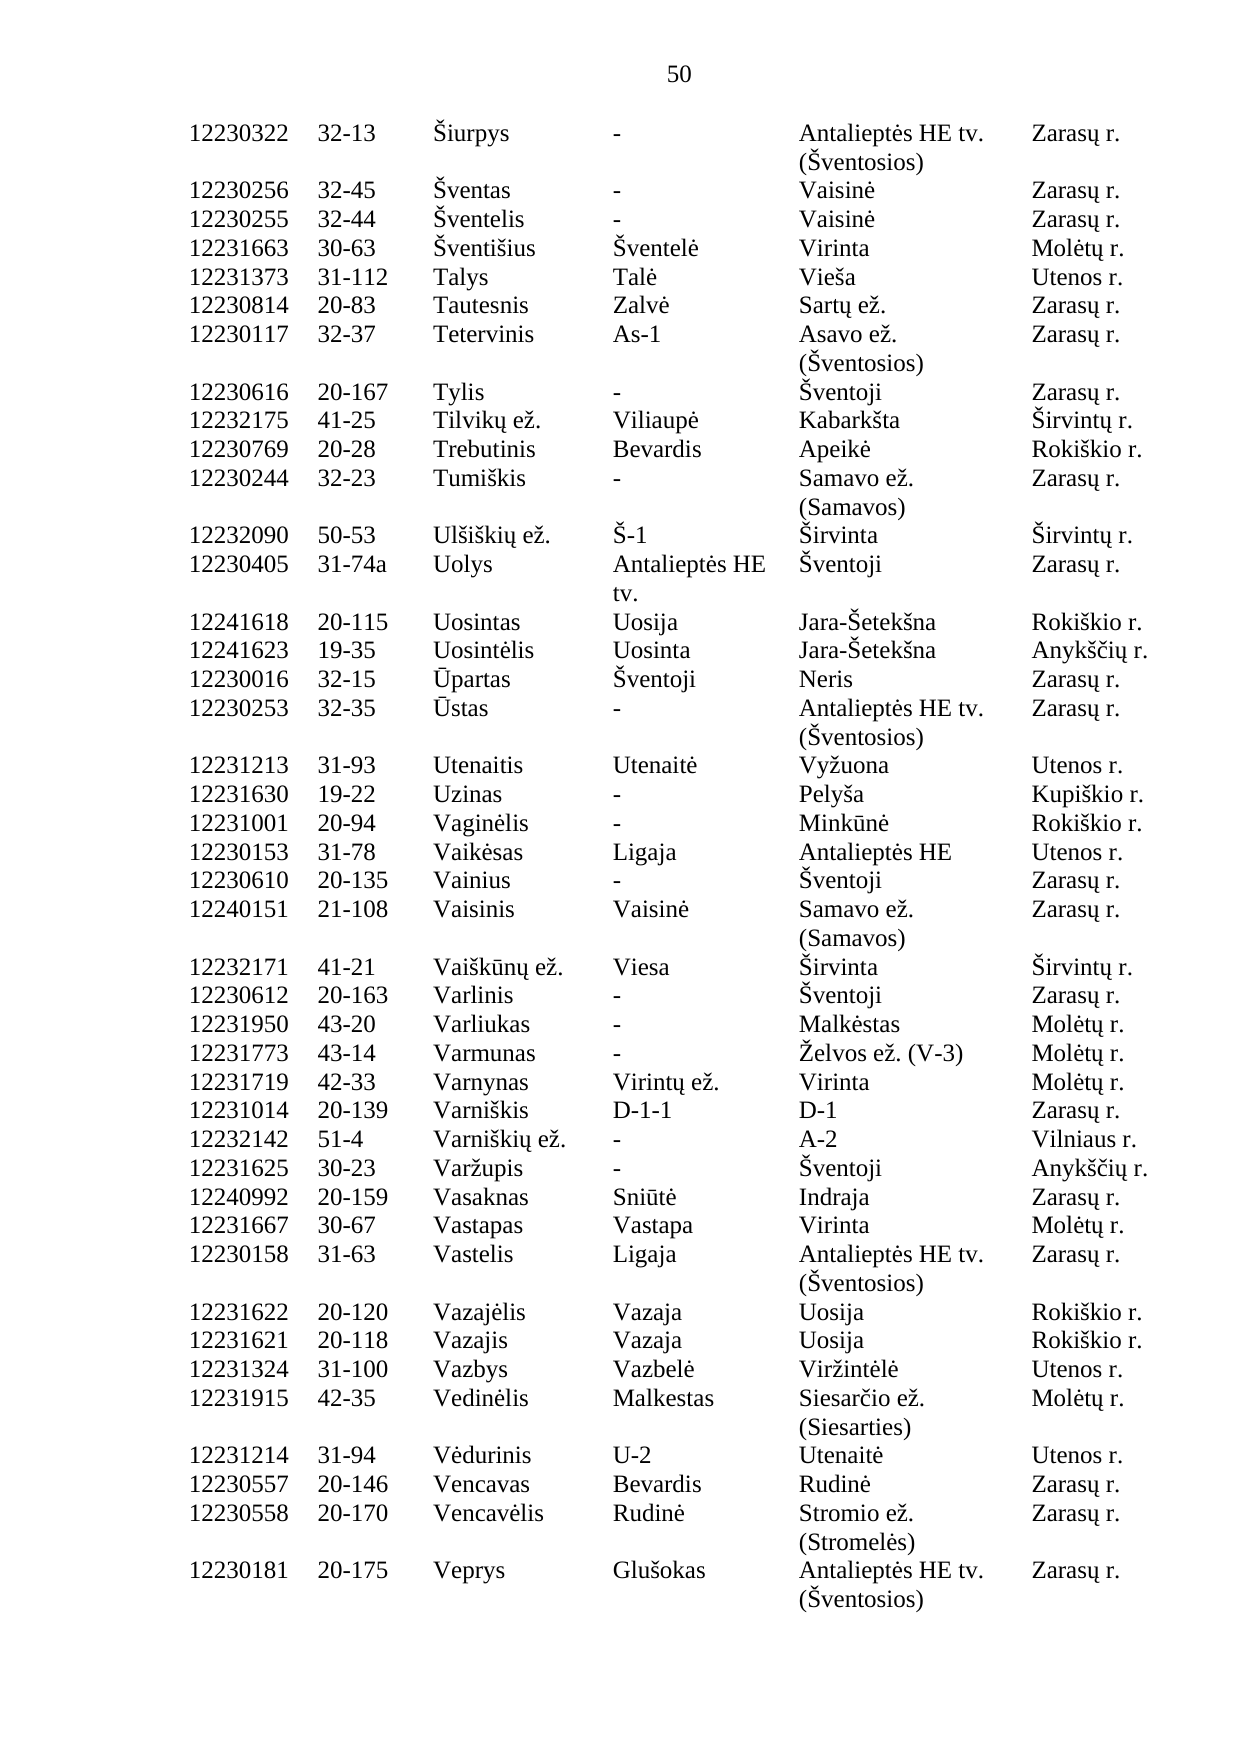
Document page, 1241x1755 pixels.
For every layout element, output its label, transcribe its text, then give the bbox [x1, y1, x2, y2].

table_cell Varniškių ež. [422, 1124, 601, 1153]
table_cell Zarasų r. [1020, 866, 1188, 894]
table_cell Zarasų r. [1020, 693, 1188, 751]
table_cell Rudinė [788, 1469, 1020, 1498]
table_cell Utenos r. [1020, 837, 1188, 866]
table_cell Bevardis [601, 434, 787, 463]
table_cell 20-175 [306, 1556, 422, 1613]
table_cell Ligaja [601, 1239, 787, 1297]
table_cell D-1-1 [601, 1096, 787, 1124]
table_cell 31-100 [306, 1354, 422, 1383]
table_cell Šventoji [601, 664, 787, 693]
table_cell - [601, 981, 787, 1009]
table_cell Vazaja [601, 1297, 787, 1326]
table_cell Ūstas [422, 693, 601, 751]
table_cell Molėtų r. [1020, 1383, 1188, 1441]
table_cell Vaisinė [788, 204, 1020, 233]
table_cell Vaisinė [601, 894, 787, 952]
table_cell 12230117 [177, 319, 306, 377]
table_cell 12230814 [177, 291, 306, 319]
table_cell Veprys [422, 1556, 601, 1613]
table_cell Zarasų r. [1020, 549, 1188, 607]
table_cell Rokiškio r. [1020, 1326, 1188, 1354]
table_cell Širvinta [788, 521, 1020, 549]
table_cell Virinta [788, 233, 1020, 262]
table_cell 12232171 [177, 952, 306, 981]
table_cell Šventoji [788, 377, 1020, 406]
table_cell Uosija [601, 607, 787, 636]
table_cell Utenaitis [422, 751, 601, 779]
table_cell Molėtų r. [1020, 1211, 1188, 1239]
table_cell Varniškis [422, 1096, 601, 1124]
table_cell 12240992 [177, 1182, 306, 1211]
table_cell Zarasų r. [1020, 204, 1188, 233]
table_cell Rokiškio r. [1020, 1297, 1188, 1326]
table_cell Vėdurinis [422, 1441, 601, 1469]
table_cell 12231014 [177, 1096, 306, 1124]
table_cell 12231663 [177, 233, 306, 262]
table_cell Varlinis [422, 981, 601, 1009]
table_cell Virinta [788, 1211, 1020, 1239]
table_cell 12231621 [177, 1326, 306, 1354]
table_cell 12231630 [177, 779, 306, 808]
table_cell 12240151 [177, 894, 306, 952]
table_cell Molėtų r. [1020, 1067, 1188, 1096]
table_cell Vaiškūnų ež. [422, 952, 601, 981]
table_cell 12232175 [177, 406, 306, 434]
table_cell Zarasų r. [1020, 1239, 1188, 1297]
table_cell 43-20 [306, 1009, 422, 1038]
table_cell Neris [788, 664, 1020, 693]
table_cell 32-44 [306, 204, 422, 233]
table_cell 20-135 [306, 866, 422, 894]
table_cell Molėtų r. [1020, 233, 1188, 262]
table_cell Malkestas [601, 1383, 787, 1441]
table_cell 12230244 [177, 463, 306, 521]
table_cell Rokiškio r. [1020, 607, 1188, 636]
table_cell Šventas [422, 176, 601, 204]
table_cell Bevardis [601, 1469, 787, 1498]
table_cell 32-15 [306, 664, 422, 693]
table_cell Talys [422, 262, 601, 291]
table_cell 12241623 [177, 636, 306, 664]
table_cell Uolys [422, 549, 601, 607]
table_cell Šventoji [788, 981, 1020, 1009]
table_cell 20-83 [306, 291, 422, 319]
table_cell Trebutinis [422, 434, 601, 463]
table_cell 32-23 [306, 463, 422, 521]
table_cell 31-94 [306, 1441, 422, 1469]
table_cell Šventoji [788, 866, 1020, 894]
table_cell 20-115 [306, 607, 422, 636]
table_cell 30-23 [306, 1153, 422, 1182]
table_cell Zalvė [601, 291, 787, 319]
table_cell Indraja [788, 1182, 1020, 1211]
table_cell Utenos r. [1020, 1354, 1188, 1383]
table_cell Utenaitė [788, 1441, 1020, 1469]
table_cell Vencavas [422, 1469, 601, 1498]
table_cell Tilvikų ež. [422, 406, 601, 434]
table_cell - [601, 1038, 787, 1067]
table_cell - [601, 866, 787, 894]
table_cell 12230322 [177, 118, 306, 176]
table_cell 31-93 [306, 751, 422, 779]
table_cell 12230405 [177, 549, 306, 607]
table_cell Zarasų r. [1020, 1498, 1188, 1556]
table_cell 20-94 [306, 808, 422, 837]
table_cell Šventoji [788, 1153, 1020, 1182]
table_cell 12231667 [177, 1211, 306, 1239]
table_cell 21-108 [306, 894, 422, 952]
table_cell 42-33 [306, 1067, 422, 1096]
table_cell Vazaja [601, 1326, 787, 1354]
table_cell 12230158 [177, 1239, 306, 1297]
table_cell 20-28 [306, 434, 422, 463]
table_cell Utenos r. [1020, 751, 1188, 779]
table_cell Šventelis [422, 204, 601, 233]
table_cell Vazbelė [601, 1354, 787, 1383]
table_cell Šiurpys [422, 118, 601, 176]
table_cell 32-35 [306, 693, 422, 751]
table_cell 12231950 [177, 1009, 306, 1038]
table_cell Jara-Šetekšna [788, 607, 1020, 636]
table_cell 31-74a [306, 549, 422, 607]
table_cell 12230181 [177, 1556, 306, 1613]
table_cell Uosintas [422, 607, 601, 636]
table_cell Vaikėsas [422, 837, 601, 866]
table_cell Utenos r. [1020, 1441, 1188, 1469]
table_cell 51-4 [306, 1124, 422, 1153]
table_cell Antalieptės HE tv. (Šventosios) [788, 693, 1020, 751]
table_cell 30-63 [306, 233, 422, 262]
table_cell 12231001 [177, 808, 306, 837]
table_cell Jara-Šetekšna [788, 636, 1020, 664]
table_cell Virinta [788, 1067, 1020, 1096]
table_cell Zarasų r. [1020, 1556, 1188, 1613]
table_cell Talė [601, 262, 787, 291]
table_cell 12241618 [177, 607, 306, 636]
table_cell Zarasų r. [1020, 664, 1188, 693]
table_cell - [601, 377, 787, 406]
table_cell Vastapa [601, 1211, 787, 1239]
table_cell 32-37 [306, 319, 422, 377]
table_cell Vaisinis [422, 894, 601, 952]
table_cell - [601, 463, 787, 521]
table_cell Tumiškis [422, 463, 601, 521]
table_cell Vazajis [422, 1326, 601, 1354]
table_cell Vazbys [422, 1354, 601, 1383]
table_cell Antalieptės HE tv. (Šventosios) [788, 1556, 1020, 1613]
table_cell 31-112 [306, 262, 422, 291]
table_cell U-2 [601, 1441, 787, 1469]
table_cell 12230769 [177, 434, 306, 463]
table_cell - [601, 204, 787, 233]
table_cell Varžupis [422, 1153, 601, 1182]
table_cell 12230255 [177, 204, 306, 233]
table_cell Viesa [601, 952, 787, 981]
table_cell Zarasų r. [1020, 1096, 1188, 1124]
table_cell Asavo ež. (Šventosios) [788, 319, 1020, 377]
table_cell - [601, 118, 787, 176]
table_cell Varnynas [422, 1067, 601, 1096]
table_cell 50-53 [306, 521, 422, 549]
table_cell Š-1 [601, 521, 787, 549]
table_cell Varliukas [422, 1009, 601, 1038]
table_cell A-2 [788, 1124, 1020, 1153]
table_cell Stromio ež. (Stromelės) [788, 1498, 1020, 1556]
table_cell Viržintėlė [788, 1354, 1020, 1383]
table_cell Samavo ež. (Samavos) [788, 894, 1020, 952]
table_cell 20-120 [306, 1297, 422, 1326]
table_cell As-1 [601, 319, 787, 377]
table_cell Uosija [788, 1326, 1020, 1354]
table_cell Tetervinis [422, 319, 601, 377]
table_cell Antalieptės HE tv. (Šventosios) [788, 118, 1020, 176]
table_cell Vilniaus r. [1020, 1124, 1188, 1153]
table_cell 20-118 [306, 1326, 422, 1354]
table_cell Želvos ež. (V-3) [788, 1038, 1020, 1067]
table_cell Šventelė [601, 233, 787, 262]
table_cell 41-25 [306, 406, 422, 434]
table_cell D-1 [788, 1096, 1020, 1124]
table_cell 12231214 [177, 1441, 306, 1469]
table_cell 12230016 [177, 664, 306, 693]
table_cell 12231213 [177, 751, 306, 779]
table_cell 12231773 [177, 1038, 306, 1067]
table_cell Zarasų r. [1020, 1469, 1188, 1498]
table_cell Zarasų r. [1020, 176, 1188, 204]
table_cell 20-170 [306, 1498, 422, 1556]
table_cell 12231625 [177, 1153, 306, 1182]
table_cell - [601, 1153, 787, 1182]
table_cell 12231373 [177, 262, 306, 291]
table_cell 12230557 [177, 1469, 306, 1498]
table_cell Minkūnė [788, 808, 1020, 837]
table_cell Zarasų r. [1020, 894, 1188, 952]
table_cell 20-163 [306, 981, 422, 1009]
table_cell Ligaja [601, 837, 787, 866]
table_cell Uosinta [601, 636, 787, 664]
table_cell - [601, 1009, 787, 1038]
table_cell Sniūtė [601, 1182, 787, 1211]
table_cell 43-14 [306, 1038, 422, 1067]
table_cell Utenos r. [1020, 262, 1188, 291]
table_cell Vaginėlis [422, 808, 601, 837]
table_cell Ulšiškių ež. [422, 521, 601, 549]
table_cell 12231324 [177, 1354, 306, 1383]
table_cell Virintų ež. [601, 1067, 787, 1096]
table_cell Vastapas [422, 1211, 601, 1239]
table_cell - [601, 808, 787, 837]
table_cell Širvintų r. [1020, 521, 1188, 549]
table_cell Zarasų r. [1020, 377, 1188, 406]
table_cell Antalieptės HE tv. (Šventosios) [788, 1239, 1020, 1297]
table_cell Zarasų r. [1020, 1182, 1188, 1211]
table_cell Vastelis [422, 1239, 601, 1297]
table_cell Uzinas [422, 779, 601, 808]
table_cell 12232090 [177, 521, 306, 549]
table_cell Šventoji [788, 549, 1020, 607]
table_cell Rokiškio r. [1020, 434, 1188, 463]
table_cell Širvintų r. [1020, 952, 1188, 981]
table_cell Širvinta [788, 952, 1020, 981]
table_cell 20-159 [306, 1182, 422, 1211]
table_cell Uosintėlis [422, 636, 601, 664]
table_cell Pelyša [788, 779, 1020, 808]
table_cell - [601, 779, 787, 808]
table_cell Viliaupė [601, 406, 787, 434]
table_cell Zarasų r. [1020, 291, 1188, 319]
table_cell Kabarkšta [788, 406, 1020, 434]
table_cell 12230558 [177, 1498, 306, 1556]
table_cell Utenaitė [601, 751, 787, 779]
table_cell Vaisinė [788, 176, 1020, 204]
table_cell 12231915 [177, 1383, 306, 1441]
table_cell 19-35 [306, 636, 422, 664]
table_cell Apeikė [788, 434, 1020, 463]
table_cell Vazajėlis [422, 1297, 601, 1326]
table_cell 30-67 [306, 1211, 422, 1239]
table_cell 20-146 [306, 1469, 422, 1498]
table_cell Vyžuona [788, 751, 1020, 779]
table_cell Ūpartas [422, 664, 601, 693]
table_cell 41-21 [306, 952, 422, 981]
table_cell 12230253 [177, 693, 306, 751]
table_cell Antalieptės HE [788, 837, 1020, 866]
table_cell Antalieptės HE tv. [601, 549, 787, 607]
table_cell Molėtų r. [1020, 1009, 1188, 1038]
table_cell 12230616 [177, 377, 306, 406]
table_cell 12231622 [177, 1297, 306, 1326]
table_cell Sartų ež. [788, 291, 1020, 319]
table_cell 12230256 [177, 176, 306, 204]
table_cell Tautesnis [422, 291, 601, 319]
table_cell - [601, 1124, 787, 1153]
table_cell Zarasų r. [1020, 981, 1188, 1009]
table_cell Tylis [422, 377, 601, 406]
table_cell Uosija [788, 1297, 1020, 1326]
table_cell 12230153 [177, 837, 306, 866]
table_cell Širvintų r. [1020, 406, 1188, 434]
table_cell 42-35 [306, 1383, 422, 1441]
table_cell Vencavėlis [422, 1498, 601, 1556]
table_cell 20-139 [306, 1096, 422, 1124]
table_cell Zarasų r. [1020, 319, 1188, 377]
table_cell Kupiškio r. [1020, 779, 1188, 808]
table_cell Glušokas [601, 1556, 787, 1613]
table_cell Rokiškio r. [1020, 808, 1188, 837]
table_cell Rudinė [601, 1498, 787, 1556]
table_cell 12230612 [177, 981, 306, 1009]
table_cell - [601, 176, 787, 204]
table_cell Samavo ež. (Samavos) [788, 463, 1020, 521]
table_cell Vasaknas [422, 1182, 601, 1211]
table_cell Malkėstas [788, 1009, 1020, 1038]
table_cell 20-167 [306, 377, 422, 406]
table_cell Siesarčio ež. (Siesarties) [788, 1383, 1020, 1441]
table_cell Šventišius [422, 233, 601, 262]
table_cell Vainius [422, 866, 601, 894]
table_cell Varmunas [422, 1038, 601, 1067]
table_cell Vedinėlis [422, 1383, 601, 1441]
table_cell - [601, 693, 787, 751]
table_cell Vieša [788, 262, 1020, 291]
table_cell Anykščių r. [1020, 1153, 1188, 1182]
table_cell 32-13 [306, 118, 422, 176]
table_cell 31-63 [306, 1239, 422, 1297]
table_cell 12232142 [177, 1124, 306, 1153]
table_cell Zarasų r. [1020, 463, 1188, 521]
table_cell Molėtų r. [1020, 1038, 1188, 1067]
table_cell 31-78 [306, 837, 422, 866]
table_cell 12230610 [177, 866, 306, 894]
table_cell 32-45 [306, 176, 422, 204]
table_cell 12231719 [177, 1067, 306, 1096]
table_cell Zarasų r. [1020, 118, 1188, 176]
table_cell Anykščių r. [1020, 636, 1188, 664]
table_cell 19-22 [306, 779, 422, 808]
